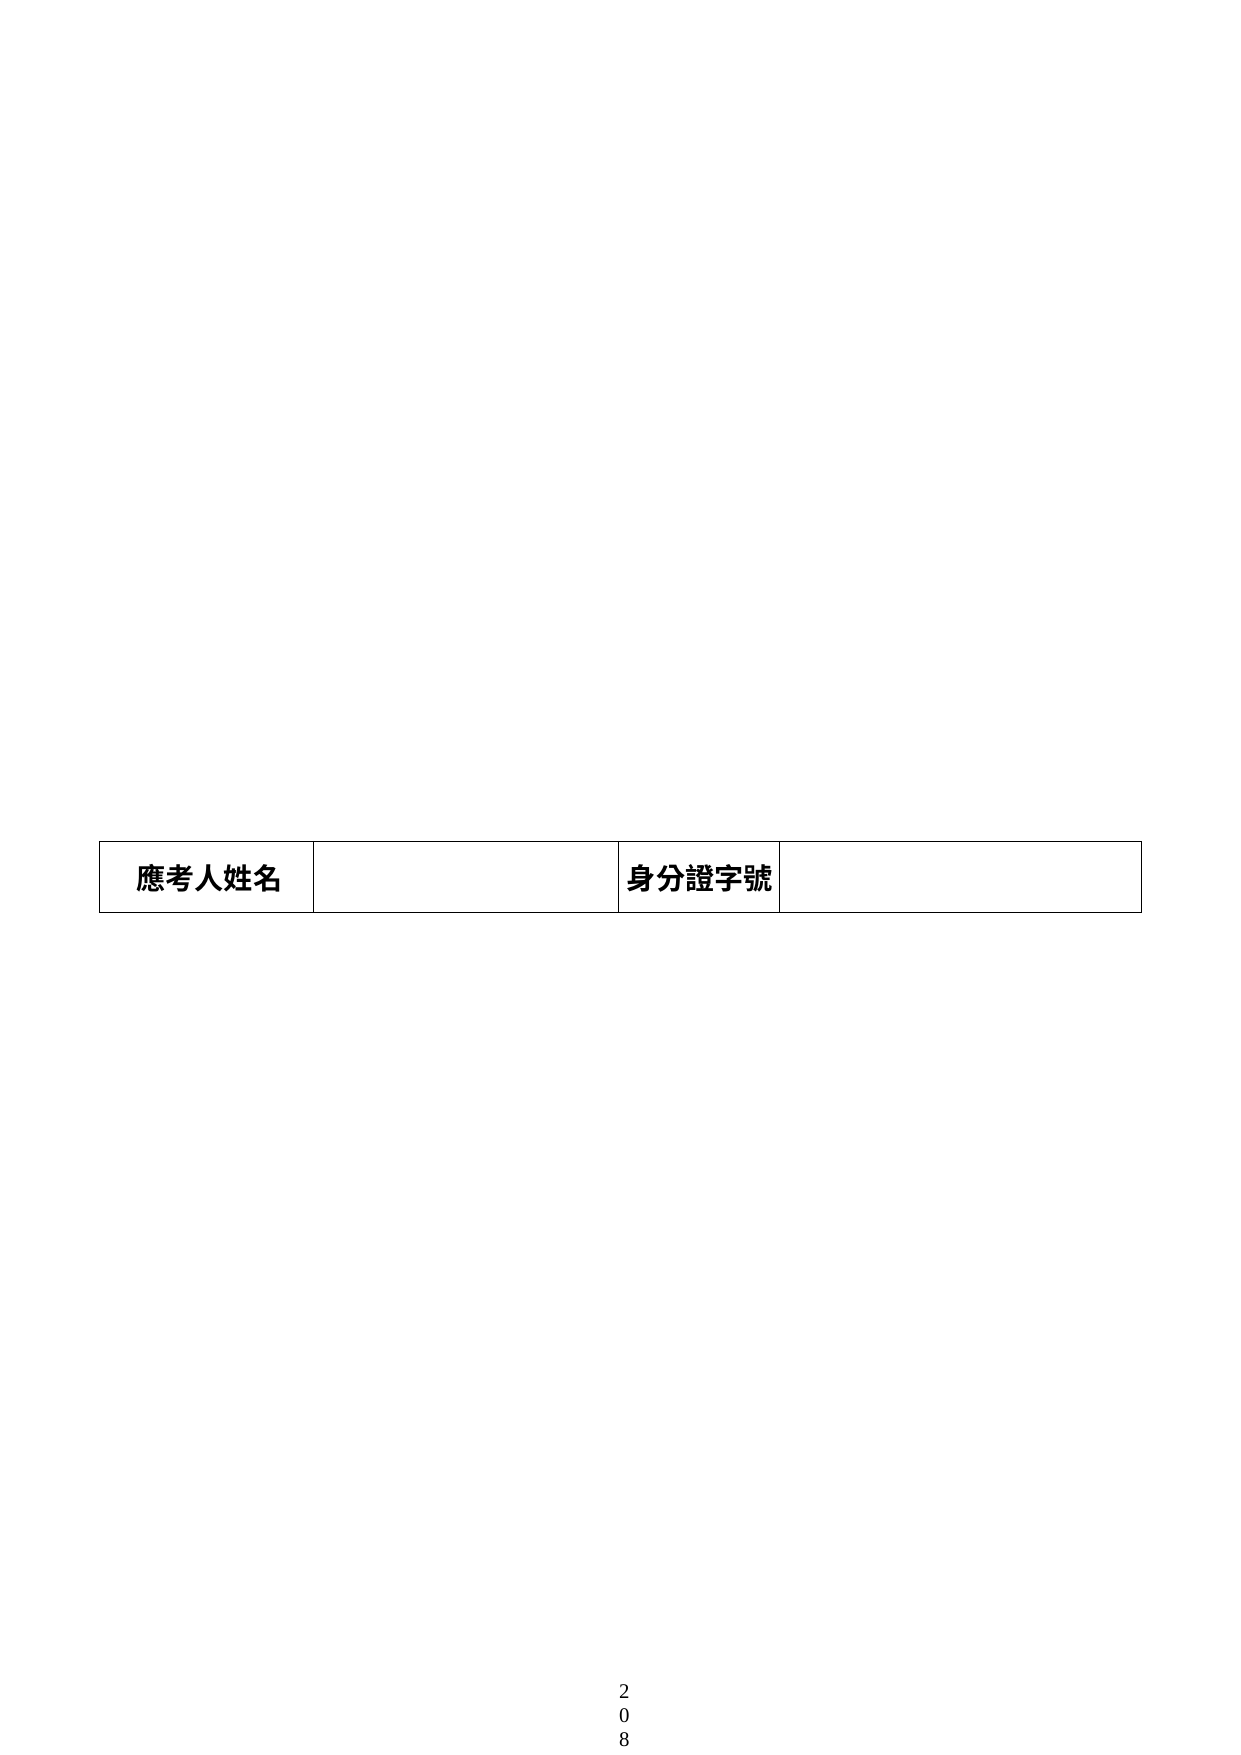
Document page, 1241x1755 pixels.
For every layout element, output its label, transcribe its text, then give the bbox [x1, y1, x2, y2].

table_header 身分證字號 [619, 842, 779, 912]
table_header 應考人姓名 [100, 842, 313, 912]
table_header [780, 842, 1141, 912]
table_header [314, 842, 618, 912]
